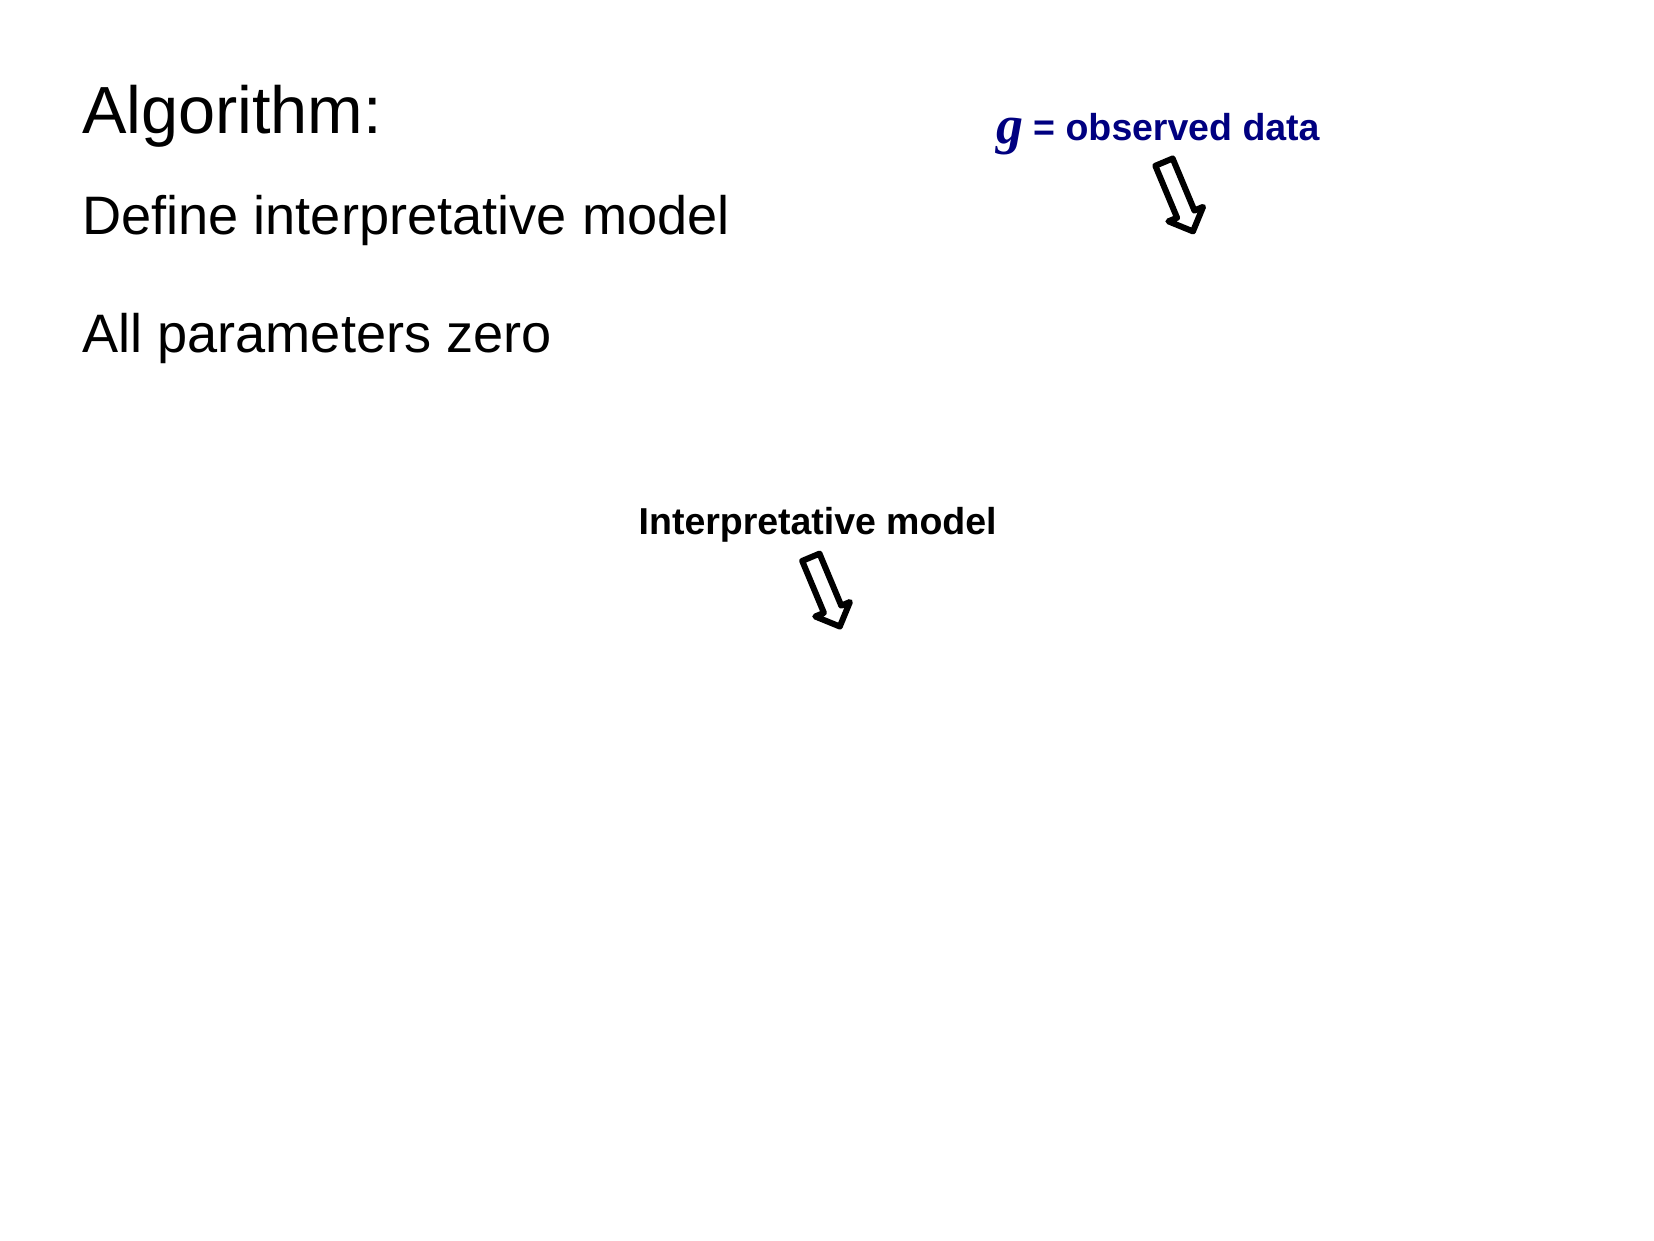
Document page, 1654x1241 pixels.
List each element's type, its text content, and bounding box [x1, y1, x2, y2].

text_box Algorithm: [67, 65, 397, 164]
text_box Interpretative model [623, 493, 1013, 557]
chart [985, 92, 1030, 162]
text_box Define interpretative model [67, 177, 745, 260]
picture [557, 201, 1651, 1240]
text_box = observed data [1018, 98, 1336, 162]
text_box All parameters zero [67, 295, 568, 379]
picture [1174, 201, 1196, 226]
